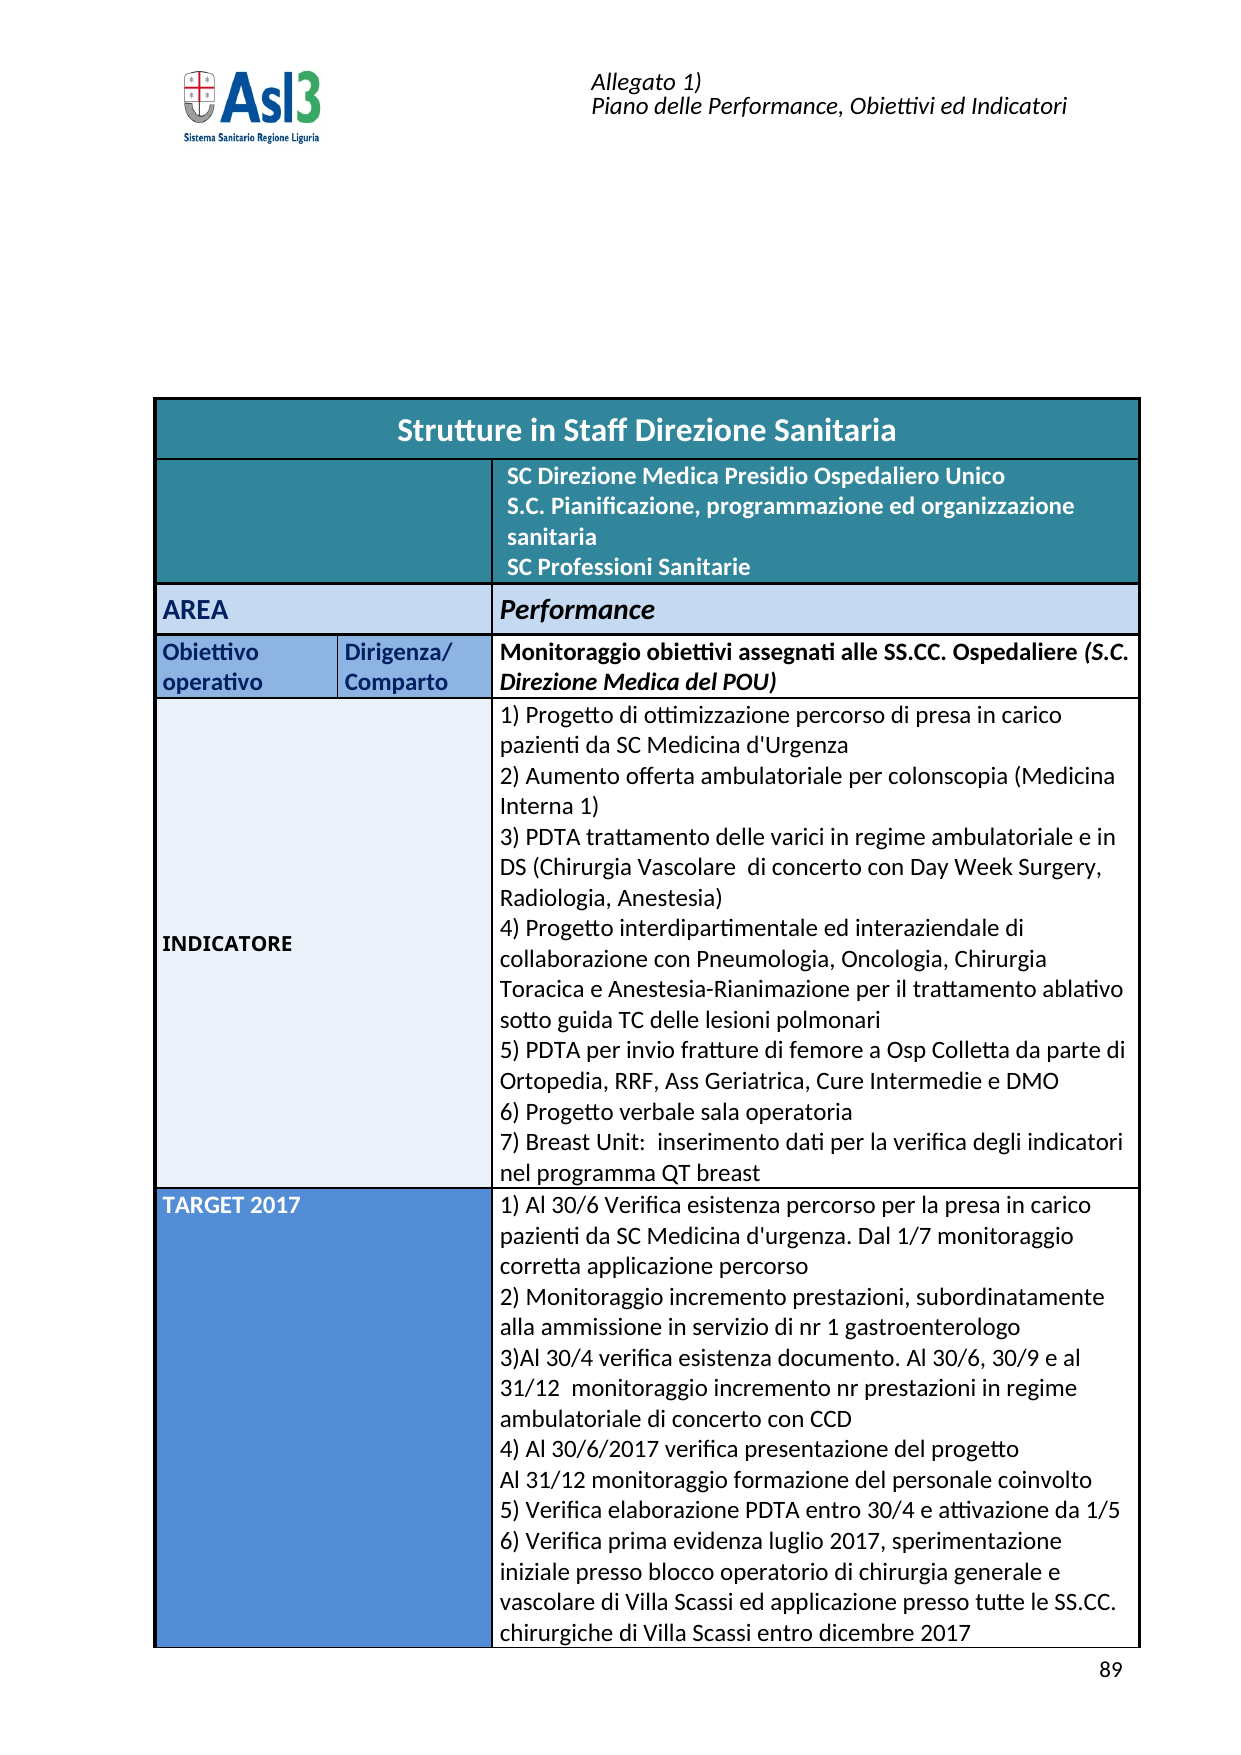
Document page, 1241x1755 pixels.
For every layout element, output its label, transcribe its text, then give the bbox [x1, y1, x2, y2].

table_cell [337, 1189, 491, 1647]
table_cell Dirigenza/ Comparto [338, 636, 491, 697]
table_cell Obiettivo operativo [157, 636, 337, 697]
table_cell SC Direzione Medica Presidio Ospedaliero Unico S.C. Pianificazione, programmazione ed organizzazione sanitaria SC Professioni Sanitarie [493, 460, 1138, 582]
table_cell 1) Progetto di ottimizzazione percorso di presa in carico pazienti da SC Medicina d'Urgenza 2) Aumento offerta ambulatoriale per colonscopia (Medicina Interna 1) 3) PDTA trattamento delle varici in regime ambulatoriale e in DS (Chirurgia Vascolare di concerto con Day Week Surgery, Radiologia, Anestesia) 4) Progetto interdipartimentale ed interaziendale di collaborazione con Pneumologia, Oncologia, Chirurgia Toracica e Anestesia-Rianimazione per il trattamento ablativo sotto guida TC delle lesioni polmonari 5) PDTA per invio fratture di femore a Osp Colletta da parte di Ortopedia, RRF, Ass Geriatrica, Cure Intermedie e DMO 6) Progetto verbale sala operatoria 7) Breast Unit: inserimento dati per la verifica degli indicatori nel programma QT breast [493, 699, 1138, 1187]
table_cell Performance [493, 585, 1138, 633]
table_cell TARGET 2017 [157, 1189, 337, 1647]
table_cell 1) Al 30/6 Verifica esistenza percorso per la presa in carico pazienti da SC Medicina d'urgenza. Dal 1/7 monitoraggio corretta applicazione percorso 2) Monitoraggio incremento prestazioni, subordinatamente alla ammissione in servizio di nr 1 gastroenterologo 3)Al 30/4 verifica esistenza documento. Al 30/6, 30/9 e al 31/12 monitoraggio incremento nr prestazioni in regime ambulatoriale di concerto con CCD 4) Al 30/6/2017 verifica presentazione del progetto Al 31/12 monitoraggio formazione del personale coinvolto 5) Verifica elaborazione PDTA entro 30/4 e attivazione da 1/5 6) Verifica prima evidenza luglio 2017, sperimentazione iniziale presso blocco operatorio di chirurgia generale e vascolare di Villa Scassi ed applicazione presso tutte le SS.CC. chirurgiche di Villa Scassi entro dicembre 2017 [493, 1189, 1138, 1647]
table_cell [157, 460, 337, 582]
table_cell INDICATORE [157, 699, 491, 1187]
table_header Strutture in Staff Direzione Sanitaria [157, 400, 1138, 458]
table_cell [337, 460, 491, 582]
table_cell AREA [157, 585, 491, 633]
table_cell Monitoraggio obiettivi assegnati alle SS.CC. Ospedaliere (S.C. Direzione Medica del POU) [493, 636, 1138, 697]
